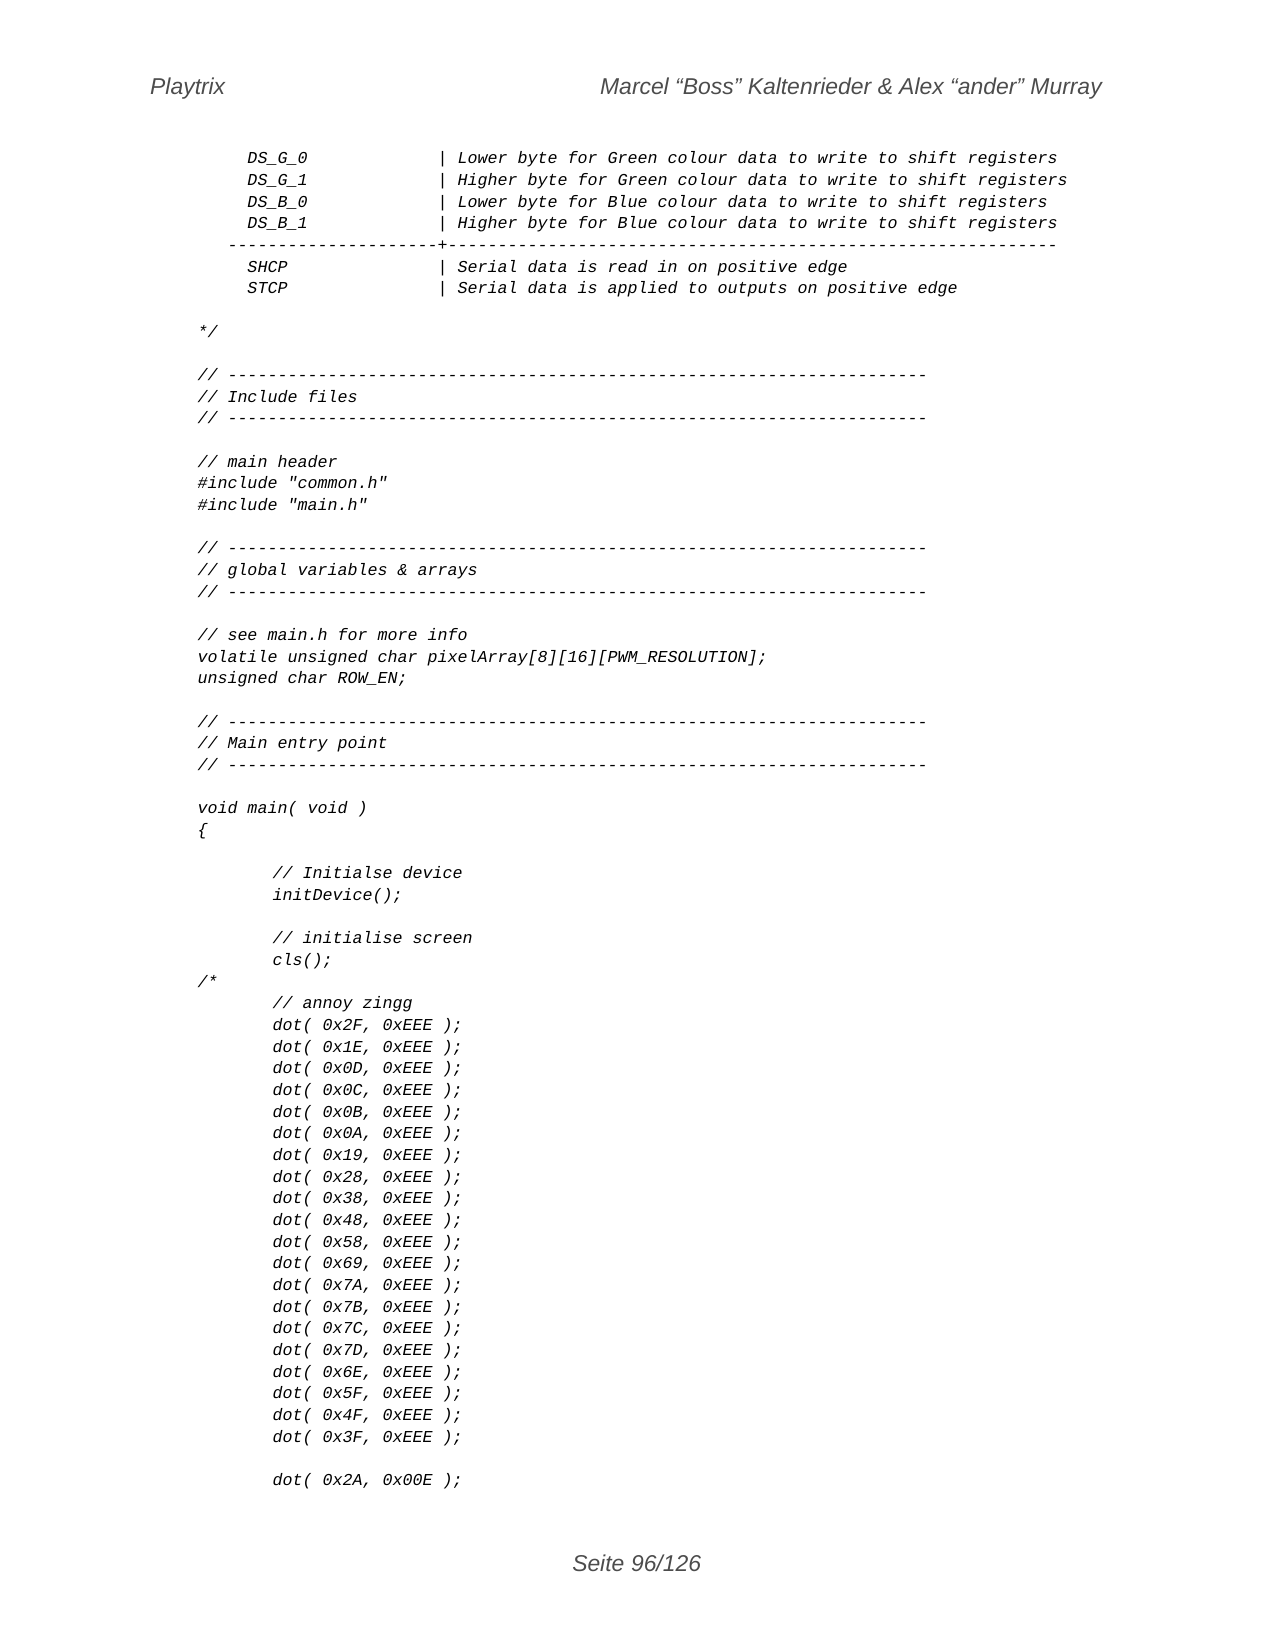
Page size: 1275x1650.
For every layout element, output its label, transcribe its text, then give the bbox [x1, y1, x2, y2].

text dot( 0x69, 0xEEE ); [197, 1255, 1125, 1274]
text // ---------------------------------------------------------------------- [197, 540, 1125, 559]
text dot( 0x7C, 0xEEE ); [197, 1320, 1125, 1339]
text dot( 0x7D, 0xEEE ); [197, 1342, 1125, 1361]
text dot( 0x28, 0xEEE ); [197, 1168, 1125, 1187]
text dot( 0x1E, 0xEEE ); [197, 1038, 1125, 1057]
text dot( 0x38, 0xEEE ); [197, 1190, 1125, 1209]
text DS_G_0 | Lower byte for Green colour data to write to shift registers [197, 150, 1125, 169]
text dot( 0x4F, 0xEEE ); [197, 1407, 1125, 1426]
text STCP | Serial data is applied to outputs on positive edge [197, 280, 1125, 299]
text dot( 0x7A, 0xEEE ); [197, 1277, 1125, 1296]
text // ---------------------------------------------------------------------- [197, 757, 1125, 776]
text dot( 0x0D, 0xEEE ); [197, 1060, 1125, 1079]
text // ---------------------------------------------------------------------- [197, 410, 1125, 429]
text DS_B_1 | Higher byte for Blue colour data to write to shift registers [197, 215, 1125, 234]
text { [197, 822, 1125, 841]
text initDevice(); [197, 887, 1125, 906]
text // ---------------------------------------------------------------------- [197, 713, 1125, 732]
text dot( 0x58, 0xEEE ); [197, 1233, 1125, 1252]
text volatile unsigned char pixelArray[8][16][PWM_RESOLUTION]; [197, 648, 1125, 667]
text // global variables & arrays [197, 562, 1125, 581]
text #include "main.h" [197, 497, 1125, 516]
text dot( 0x0B, 0xEEE ); [197, 1103, 1125, 1122]
text DS_B_0 | Lower byte for Blue colour data to write to shift registers [197, 193, 1125, 212]
text dot( 0x0C, 0xEEE ); [197, 1082, 1125, 1101]
text */ [197, 323, 1125, 342]
text dot( 0x0A, 0xEEE ); [197, 1125, 1125, 1144]
text // annoy zingg [197, 995, 1125, 1014]
text // ---------------------------------------------------------------------- [197, 367, 1125, 386]
text dot( 0x5F, 0xEEE ); [197, 1385, 1125, 1404]
text dot( 0x2A, 0x00E ); [197, 1472, 1125, 1491]
text #include "common.h" [197, 475, 1125, 494]
text cls(); [197, 952, 1125, 971]
text dot( 0x6E, 0xEEE ); [197, 1363, 1125, 1382]
text // Main entry point [197, 735, 1125, 754]
text // Include files [197, 388, 1125, 407]
text // main header [197, 453, 1125, 472]
text dot( 0x7B, 0xEEE ); [197, 1298, 1125, 1317]
text dot( 0x48, 0xEEE ); [197, 1212, 1125, 1231]
text void main( void ) [197, 800, 1125, 819]
text // ---------------------------------------------------------------------- [197, 583, 1125, 602]
text /* [197, 973, 1125, 992]
text ---------------------+------------------------------------------------------------- [197, 237, 1125, 256]
text dot( 0x2F, 0xEEE ); [197, 1017, 1125, 1036]
text // initialise screen [197, 930, 1125, 949]
text unsigned char ROW_EN; [197, 670, 1125, 689]
text SHCP | Serial data is read in on positive edge [197, 258, 1125, 277]
text DS_G_1 | Higher byte for Green colour data to write to shift registers [197, 172, 1125, 191]
text // see main.h for more info [197, 627, 1125, 646]
text dot( 0x19, 0xEEE ); [197, 1147, 1125, 1166]
text dot( 0x3F, 0xEEE ); [197, 1428, 1125, 1447]
text // Initialse device [197, 865, 1125, 884]
